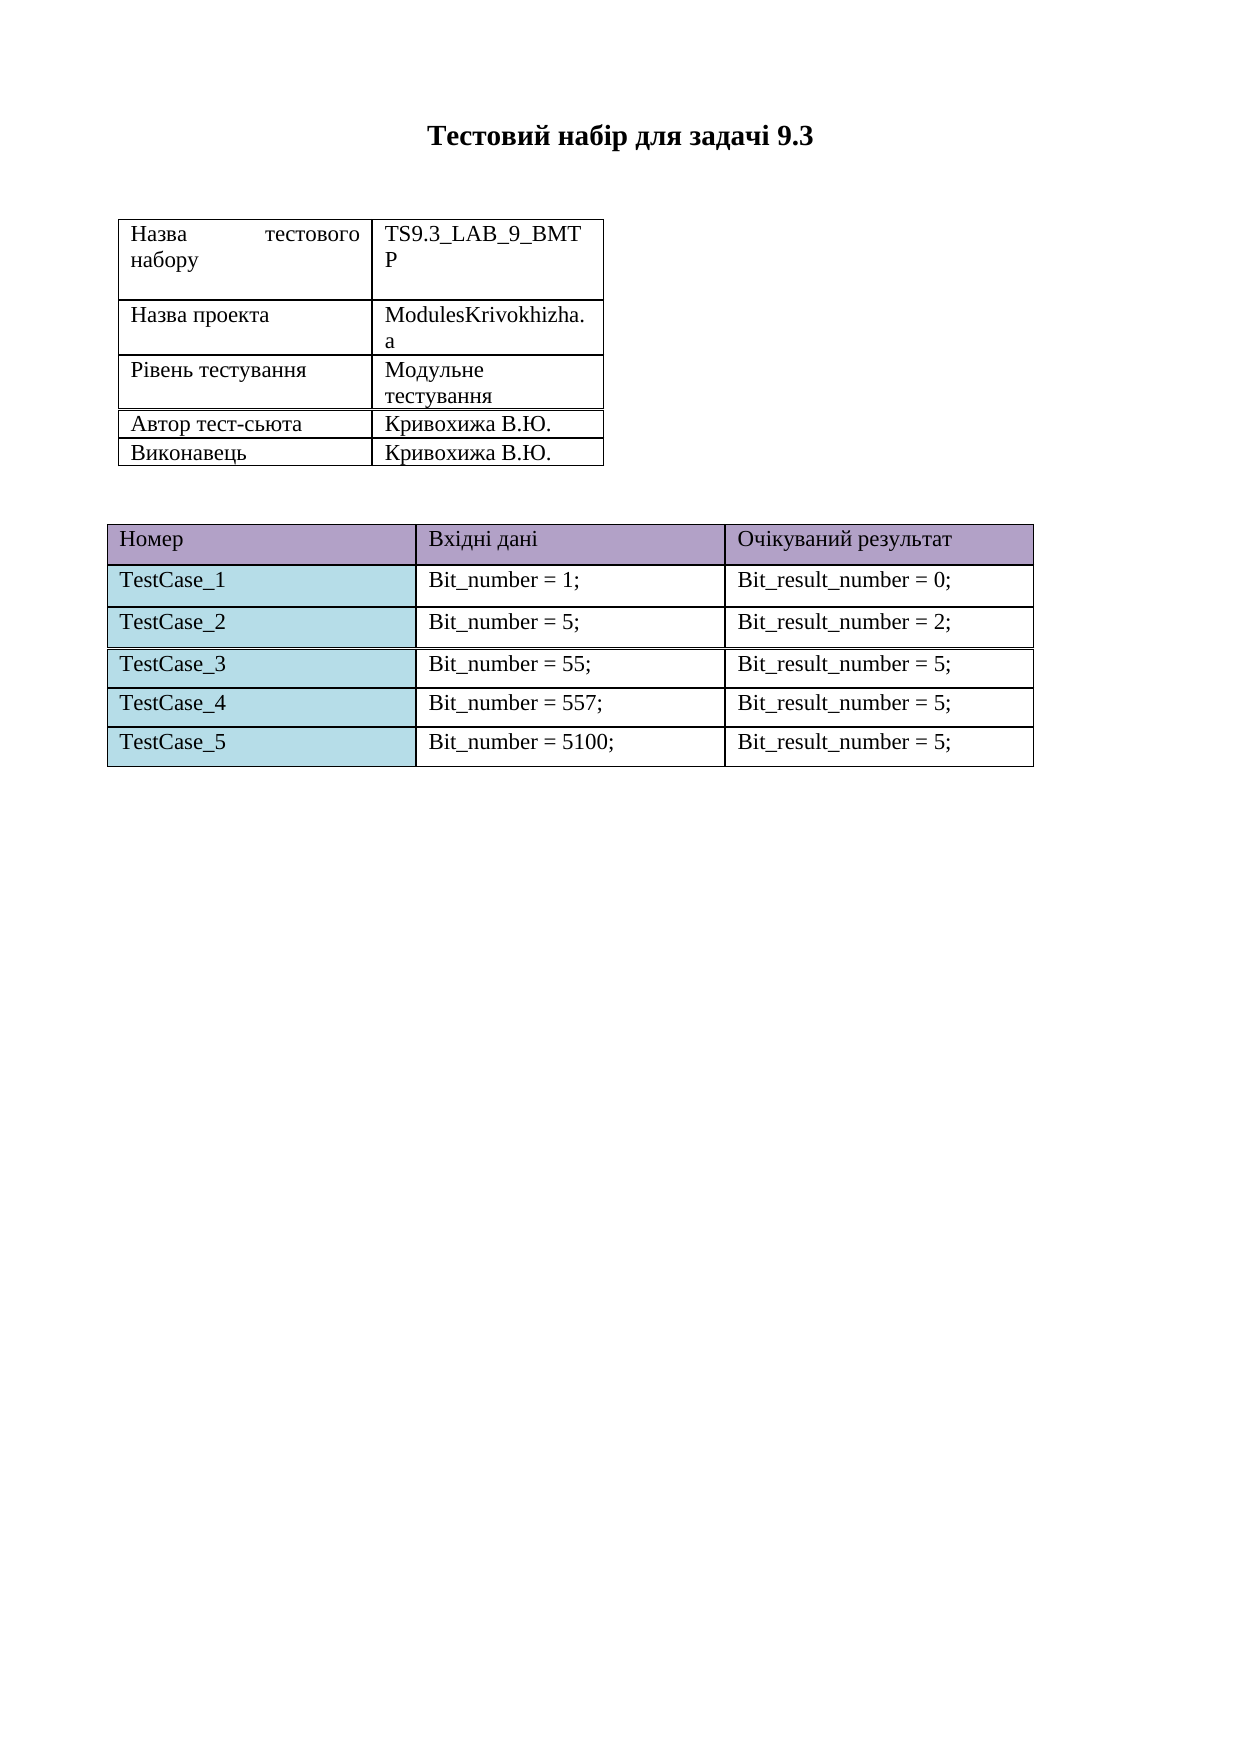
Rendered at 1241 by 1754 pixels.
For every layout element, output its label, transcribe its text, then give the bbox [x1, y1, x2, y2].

table_header TS9.3_LAB_9_BMTP [373, 220, 603, 299]
table_cell Виконавець [119, 439, 371, 465]
table_cell Кривохижа В.Ю. [373, 439, 603, 465]
table_cell Bit_result_number = 5; [726, 650, 1033, 687]
table_cell TestCase_4 [108, 689, 415, 726]
table_cell Модульне тестування [373, 356, 603, 408]
table_cell Bit_number = 55; [417, 650, 724, 687]
table_cell Bit_result_number = 5; [726, 728, 1033, 766]
table_cell Bit_result_number = 2; [726, 608, 1033, 647]
table_cell Bit_number = 557; [417, 689, 724, 726]
text Тестовий набір для задачі 9.3 [118, 118, 1122, 152]
table_cell TestCase_3 [108, 650, 415, 687]
table_cell Bit_number = 5; [417, 608, 724, 647]
table_cell ModulesKrivokhizha.a [373, 301, 603, 354]
table_cell Bit_number = 1; [417, 566, 724, 606]
table_cell TestCase_2 [108, 608, 415, 647]
table_cell Назва проекта [119, 301, 371, 354]
table_cell Кривохижа В.Ю. [373, 411, 603, 437]
table_header Вхідні дані [417, 525, 724, 564]
table_cell TestCase_5 [108, 728, 415, 766]
table_cell Bit_result_number = 0; [726, 566, 1033, 606]
table_cell Автор тест-сьюта [119, 411, 371, 437]
table_header Назва тестового набору [119, 220, 371, 299]
table_cell TestCase_1 [108, 566, 415, 606]
table_cell Bit_result_number = 5; [726, 689, 1033, 726]
table_cell Рівень тестування [119, 356, 371, 408]
table_header Номер [108, 525, 415, 564]
table_cell Bit_number = 5100; [417, 728, 724, 766]
table_header Очікуваний результат [726, 525, 1033, 564]
